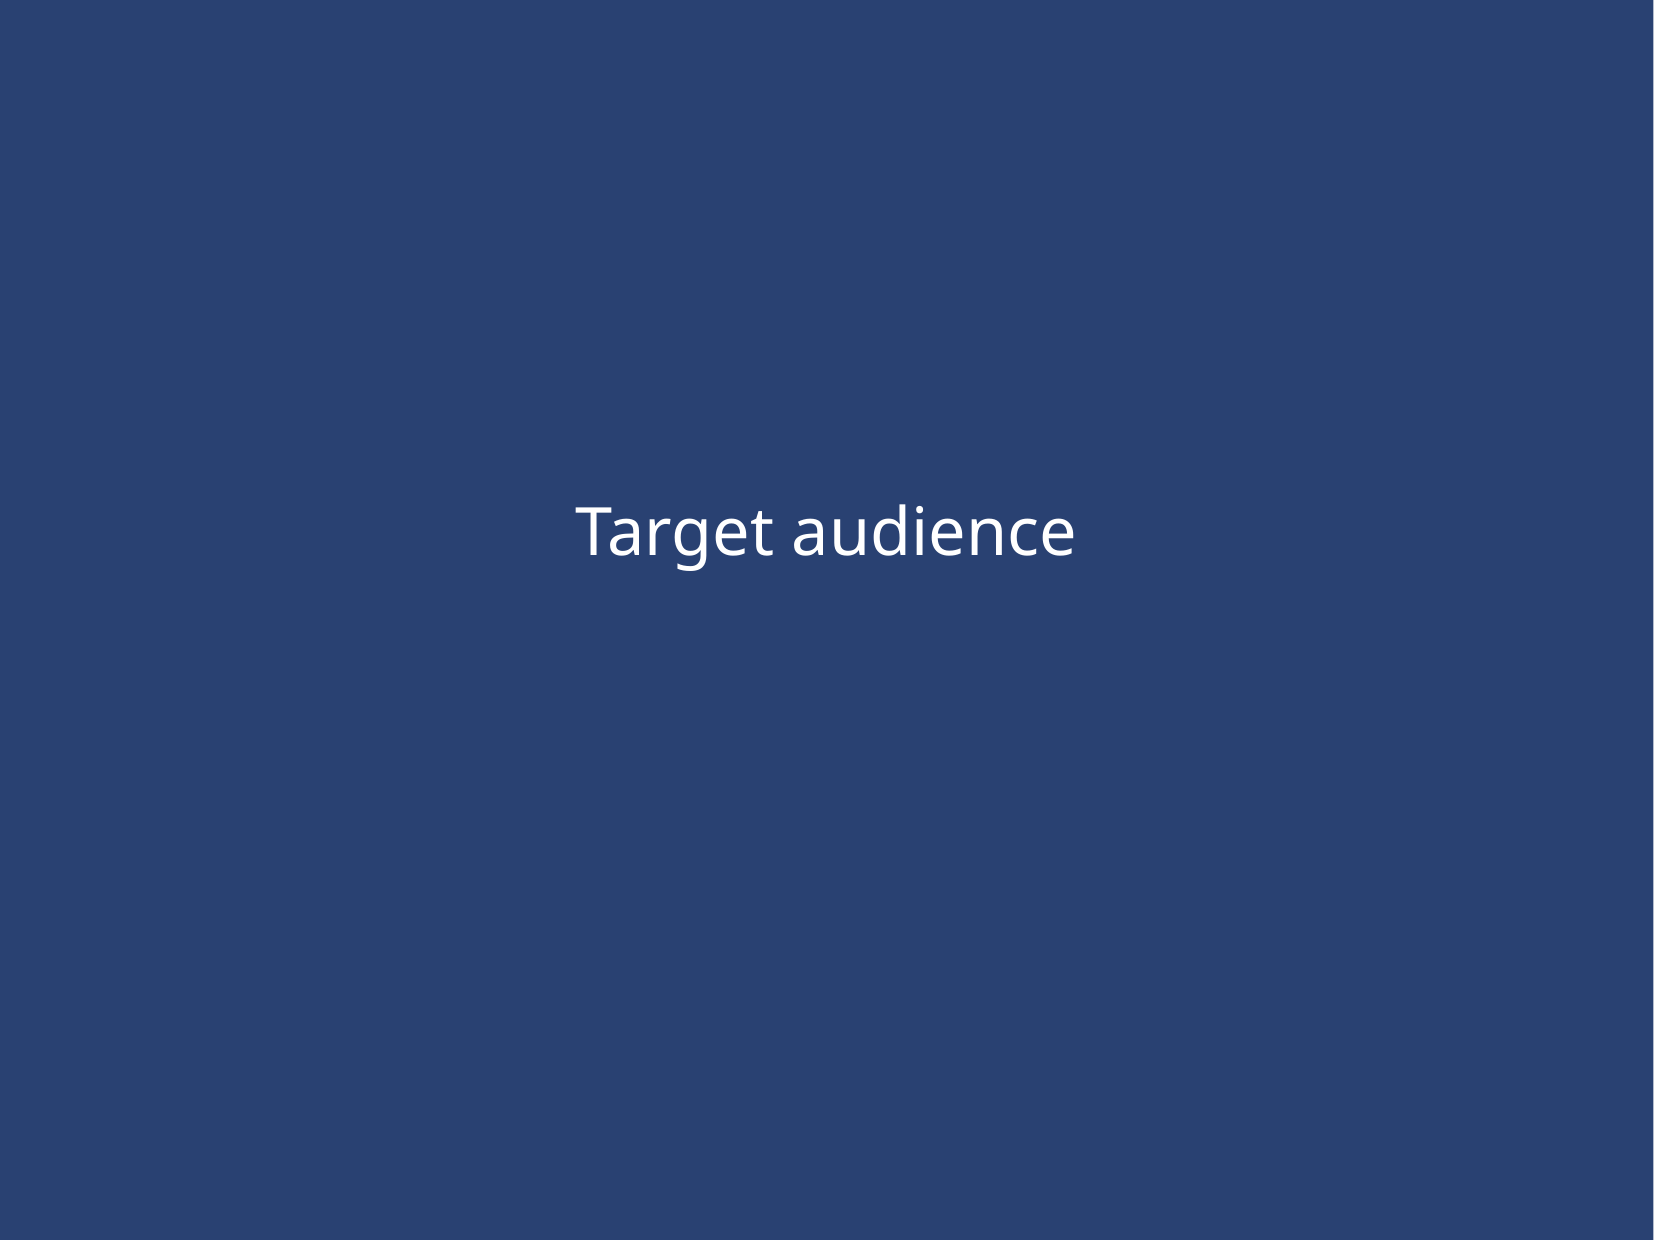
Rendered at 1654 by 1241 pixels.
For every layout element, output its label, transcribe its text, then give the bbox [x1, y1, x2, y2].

subtitle Target audience [82, 49, 1571, 1109]
